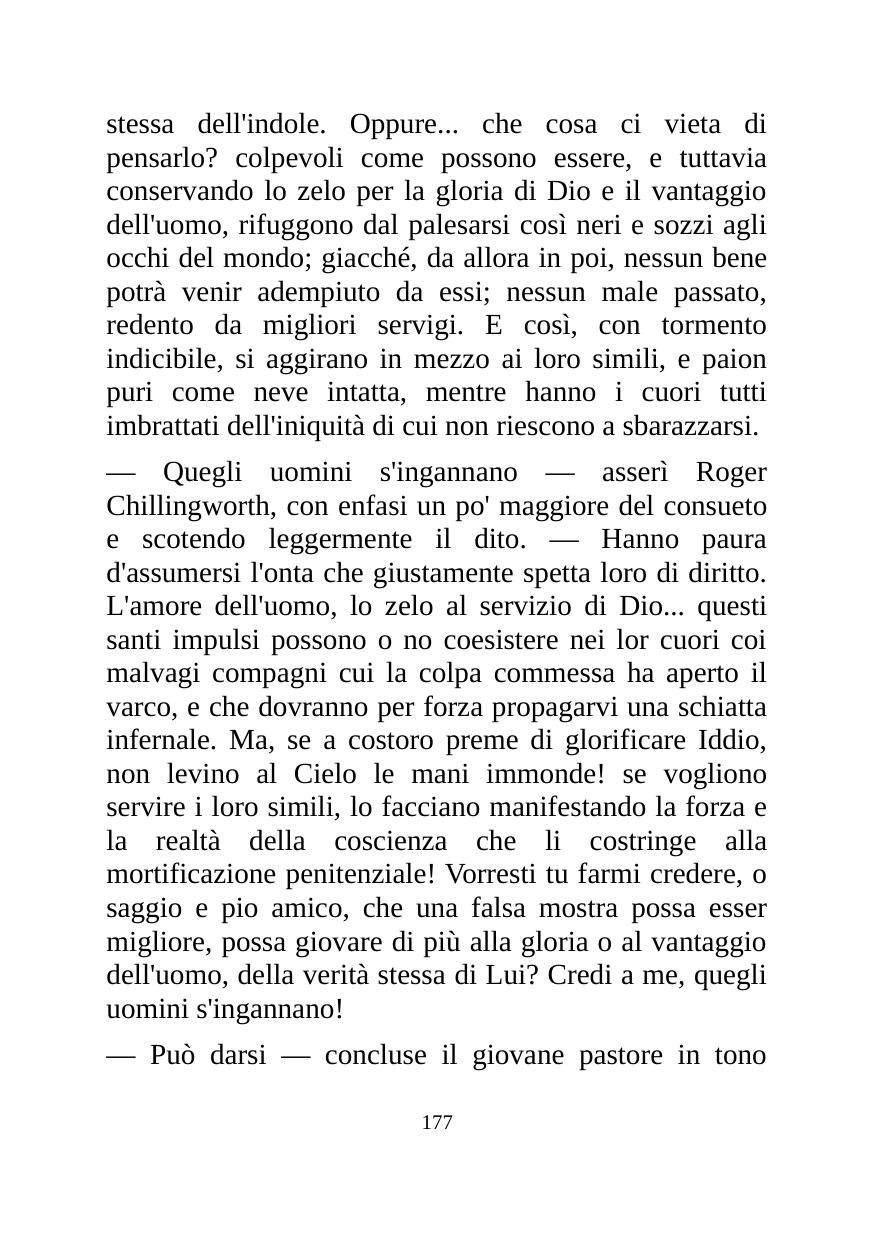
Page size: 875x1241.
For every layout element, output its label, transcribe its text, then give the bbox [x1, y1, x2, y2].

text — Può darsi — concluse il giovane pastore in tono [106, 1037, 768, 1070]
text stessa dell'indole. Oppure... che cosa ci vieta di pensarlo? colpevoli come possono essere, e tuttavia conservando lo zelo per la gloria di Dio e il vantaggio dell'uomo, rifuggono dal palesarsi così neri e sozzi agli occhi del mondo; giacché, da allora in poi, nessun bene potrà venir adempiuto da essi; nessun male passato, redento da migliori servigi. E così, con tormento indicibile, si aggirano in mezzo ai loro simili, e paion puri come neve intatta, mentre hanno i cuori tutti imbrattati dell'iniquità di cui non riescono a sbarazzarsi. [106, 106, 768, 442]
text — Quegli uomini s'ingannano — asserì Roger Chillingworth, con enfasi un po' maggiore del consueto e scotendo leggermente il dito. — Hanno paura d'assumersi l'onta che giustamente spetta loro di diritto. L'amore dell'uomo, lo zelo al servizio di Dio... questi santi impulsi possono o no coesistere nei lor cuori coi malvagi compagni cui la colpa commessa ha aperto il varco, e che dovranno per forza propagarvi una schiatta infernale. Ma, se a costoro preme di glorificare Iddio, non levino al Cielo le mani immonde! se vogliono servire i loro simili, lo facciano manifestando la forza e la realtà della coscienza che li costringe alla mortificazione penitenziale! Vorresti tu farmi credere, o saggio e pio amico, che una falsa mostra possa esser migliore, possa giovare di più alla gloria o al vantaggio dell'uomo, della verità stessa di Lui? Credi a me, quegli uomini s'ingannano! [106, 454, 768, 1024]
